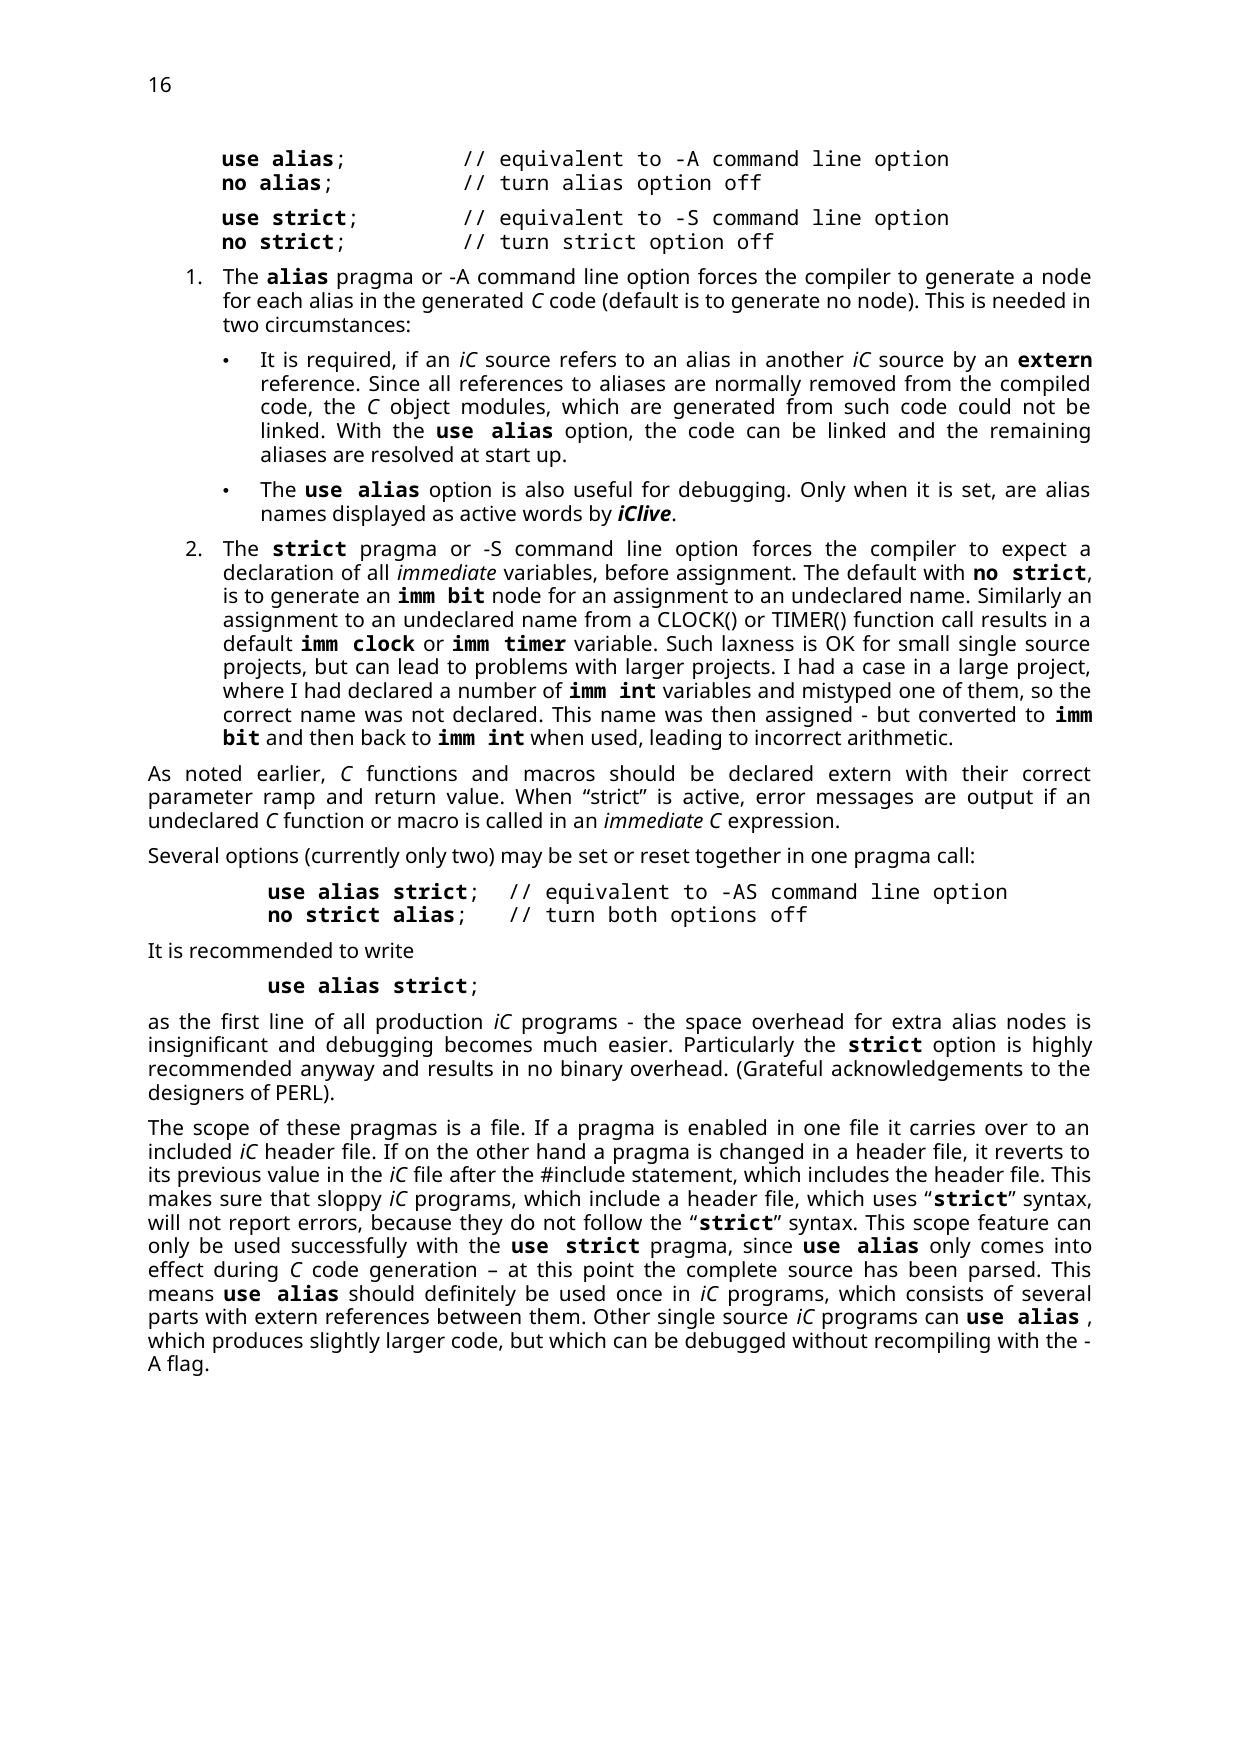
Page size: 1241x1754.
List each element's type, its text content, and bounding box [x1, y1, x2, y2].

text use alias strict; [268, 975, 1092, 998]
list It is required, if an iC source refers to an alias in another iC source by an extern reference. Since all references to aliases are normally removed from the compiled code, the C object modules, which are generated from such code could not be linked. With the use alias option, the code can be linked and the remaining aliases are resolved at start up. [223, 348, 1092, 467]
text as the first line of all production iC programs - the space overhead for extra alias nodes is insignificant and debugging becomes much easier. Particularly the strict option is highly recommended anyway and results in no binary overhead. (Grateful acknowledgements to the designers of PERL). [148, 1010, 1092, 1105]
text Several options (currently only two) may be set or reset together in one pragma call: [148, 845, 1092, 868]
text As noted earlier, C functions and macros should be declared extern with their correct parameter ramp and return value. When “strict” is active, error messages are output if an undeclared C function or macro is called in an immediate C expression. [148, 762, 1092, 833]
text use alias; // equivalent to -A command line option no alias; // turn alias option off [222, 148, 1092, 195]
text It is recommended to write [148, 939, 1092, 963]
text use alias strict; // equivalent to -AS command line option no strict alias; // turn both options off [268, 880, 1092, 928]
text use strict; // equivalent to -S command line option no strict; // turn strict option off [222, 207, 1092, 254]
list The use alias option is also useful for debugging. Only when it is set, are alias names displayed as active words by iClive. [223, 478, 1092, 526]
list The alias pragma or -A command line option forces the compiler to generate a node for each alias in the generated C code (default is to generate no node). This is needed in two circumstances: [185, 266, 1092, 337]
list The strict pragma or -S command line option forces the compiler to expect a declaration of all immediate variables, before assignment. The default with no strict, is to generate an imm bit node for an assignment to an undeclared name. Similarly an assignment to an undeclared name from a CLOCK() or TIMER() function call results in a default imm clock or imm timer variable. Such laxness is OK for small single source projects, but can lead to problems with larger projects. I had a case in a large project, where I had declared a number of imm int variables and mistyped one of them, so the correct name was not declared. This name was then assigned - but converted to imm bit and then back to imm int when used, leading to incorrect arithmetic. [185, 538, 1092, 750]
text The scope of these pragmas is a file. If a pragma is enabled in one file it carries over to an included iC header file. If on the other hand a pragma is changed in a header file, it reverts to its previous value in the iC file after the #include statement, which includes the header file. This makes sure that sloppy iC programs, which include a header file, which uses “strict” syntax, will not report errors, because they do not follow the “strict” syntax. This scope feature can only be used successfully with the use strict pragma, since use alias only comes into effect during C code generation – at this point the complete source has been parsed. This means use alias should definitely be used once in iC programs, which consists of several parts with extern references between them. Other single source iC programs can use alias , which produces slightly larger code, but which can be debugged without recompiling with the -A flag. [148, 1117, 1092, 1377]
